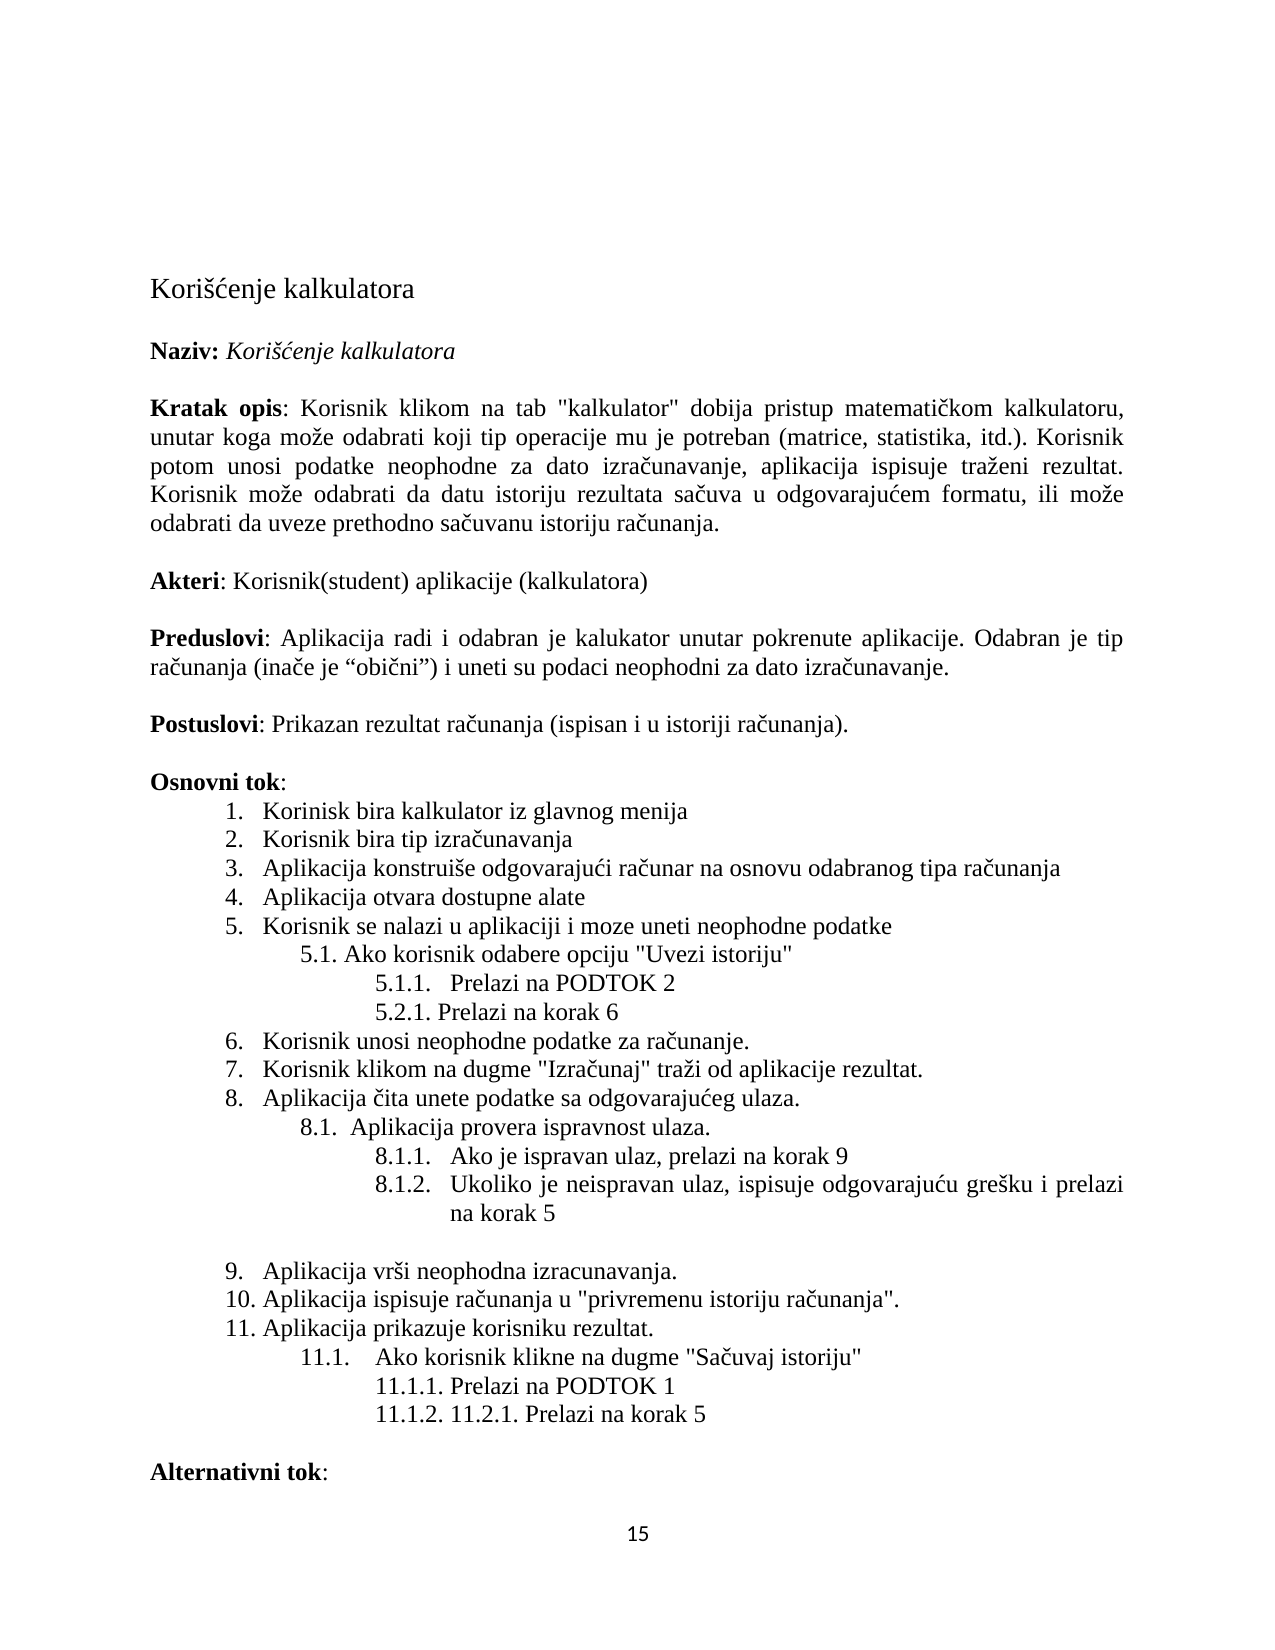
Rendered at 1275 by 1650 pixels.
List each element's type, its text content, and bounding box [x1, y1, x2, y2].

list Korisnik bira tip izračunavanja [225, 824, 1125, 853]
list Aplikacija prikazuje korisniku rezultat. [225, 1313, 1125, 1342]
text Postuslovi: Prikazan rezultat računanja (ispisan i u istoriji računanja). [150, 709, 1125, 738]
text Preduslovi: Aplikacija radi i odabran je kalukator unutar pokrenute aplikacije. Odabran je tip računanja (inače je “obični”) i uneti su podaci neophodni za dato izračunavanje. [150, 623, 1125, 681]
text 5.2.1. Prelazi na korak 6 [300, 997, 1125, 1026]
text Kratak opis: Korisnik klikom na tab "kalkulator" dobija pristup matematičkom kalkulatoru, unutar koga može odabrati koji tip operacije mu je potreban (matrice, statistika, itd.). Korisnik potom unosi podatke neophodne za dato izračunavanje, aplikacija ispisuje traženi rezultat. Korisnik može odabrati da datu istoriju rezultata sačuva u odgovarajućem formatu, ili može odabrati da uveze prethodno sačuvanu istoriju računanja. [150, 393, 1125, 537]
subtitle Korišćenje kalkulatora [150, 271, 1125, 304]
list Aplikacija otvara dostupne alate [225, 882, 1125, 911]
list 11.2.1. Prelazi na korak 5 [375, 1399, 1125, 1428]
text Akteri: Korisnik(student) aplikacije (kalkulatora) [150, 566, 1125, 594]
text Naziv: Korišćenje kalkulatora [150, 336, 1125, 364]
list Ako je ispravan ulaz, prelazi na korak 9 [375, 1141, 1125, 1169]
text Alternativni tok: [150, 1457, 1125, 1486]
list Aplikacija ispisuje računanja u "privremenu istoriju računanja". [225, 1284, 1125, 1313]
list Aplikacija čita unete podatke sa odgovarajućeg ulaza. [225, 1083, 1125, 1112]
list Korinisk bira kalkulator iz glavnog menija [225, 796, 1125, 824]
list Ako korisnik klikne na dugme "Sačuvaj istoriju" [300, 1342, 1125, 1371]
text Osnovni tok: [150, 767, 1125, 796]
list Korisnik klikom na dugme "Izračunaj" traži od aplikacije rezultat. [225, 1054, 1125, 1083]
list Aplikacija vrši neophodna izracunavanja. [225, 1256, 1125, 1284]
list Ukoliko je neispravan ulaz, ispisuje odgovarajuću grešku i prelazi na korak 5 [375, 1169, 1125, 1227]
list Aplikacija provera ispravnost ulaza. [300, 1112, 1125, 1141]
list Korisnik se nalazi u aplikaciji i moze uneti neophodne podatke [225, 911, 1125, 939]
list Korisnik unosi neophodne podatke za računanje. [225, 1026, 1125, 1054]
list Prelazi na PODTOK 2 [375, 968, 1125, 997]
list Prelazi na PODTOK 1 [375, 1371, 1125, 1399]
list Aplikacija konstruiše odgovarajući računar na osnovu odabranog tipa računanja [225, 853, 1125, 882]
list Ako korisnik odabere opciju "Uvezi istoriju" [300, 939, 1125, 968]
